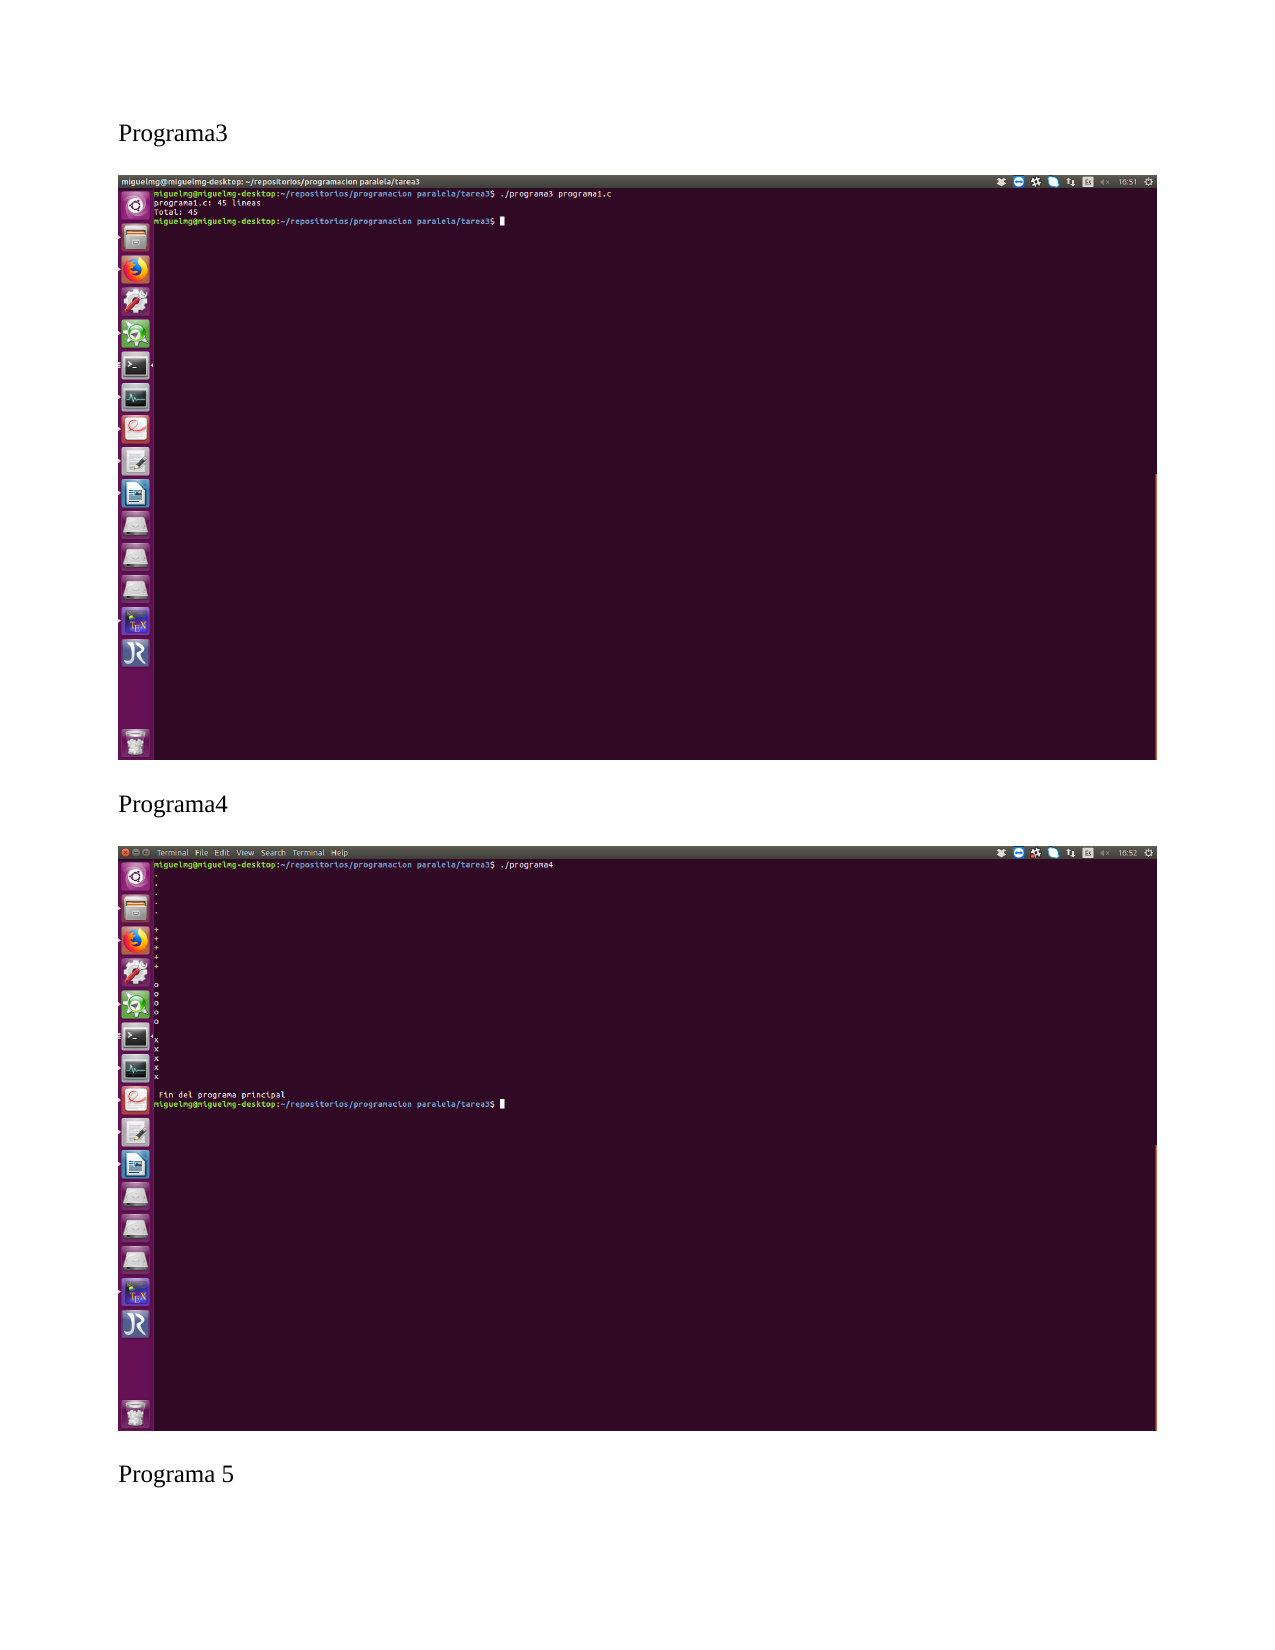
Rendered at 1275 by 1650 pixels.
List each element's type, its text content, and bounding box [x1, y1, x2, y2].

picture [118, 846, 1157, 1431]
text Programa 5 [118, 1459, 1157, 1488]
text Programa3 [118, 118, 1157, 147]
picture [118, 175, 1157, 760]
text Programa4 [118, 789, 1157, 817]
